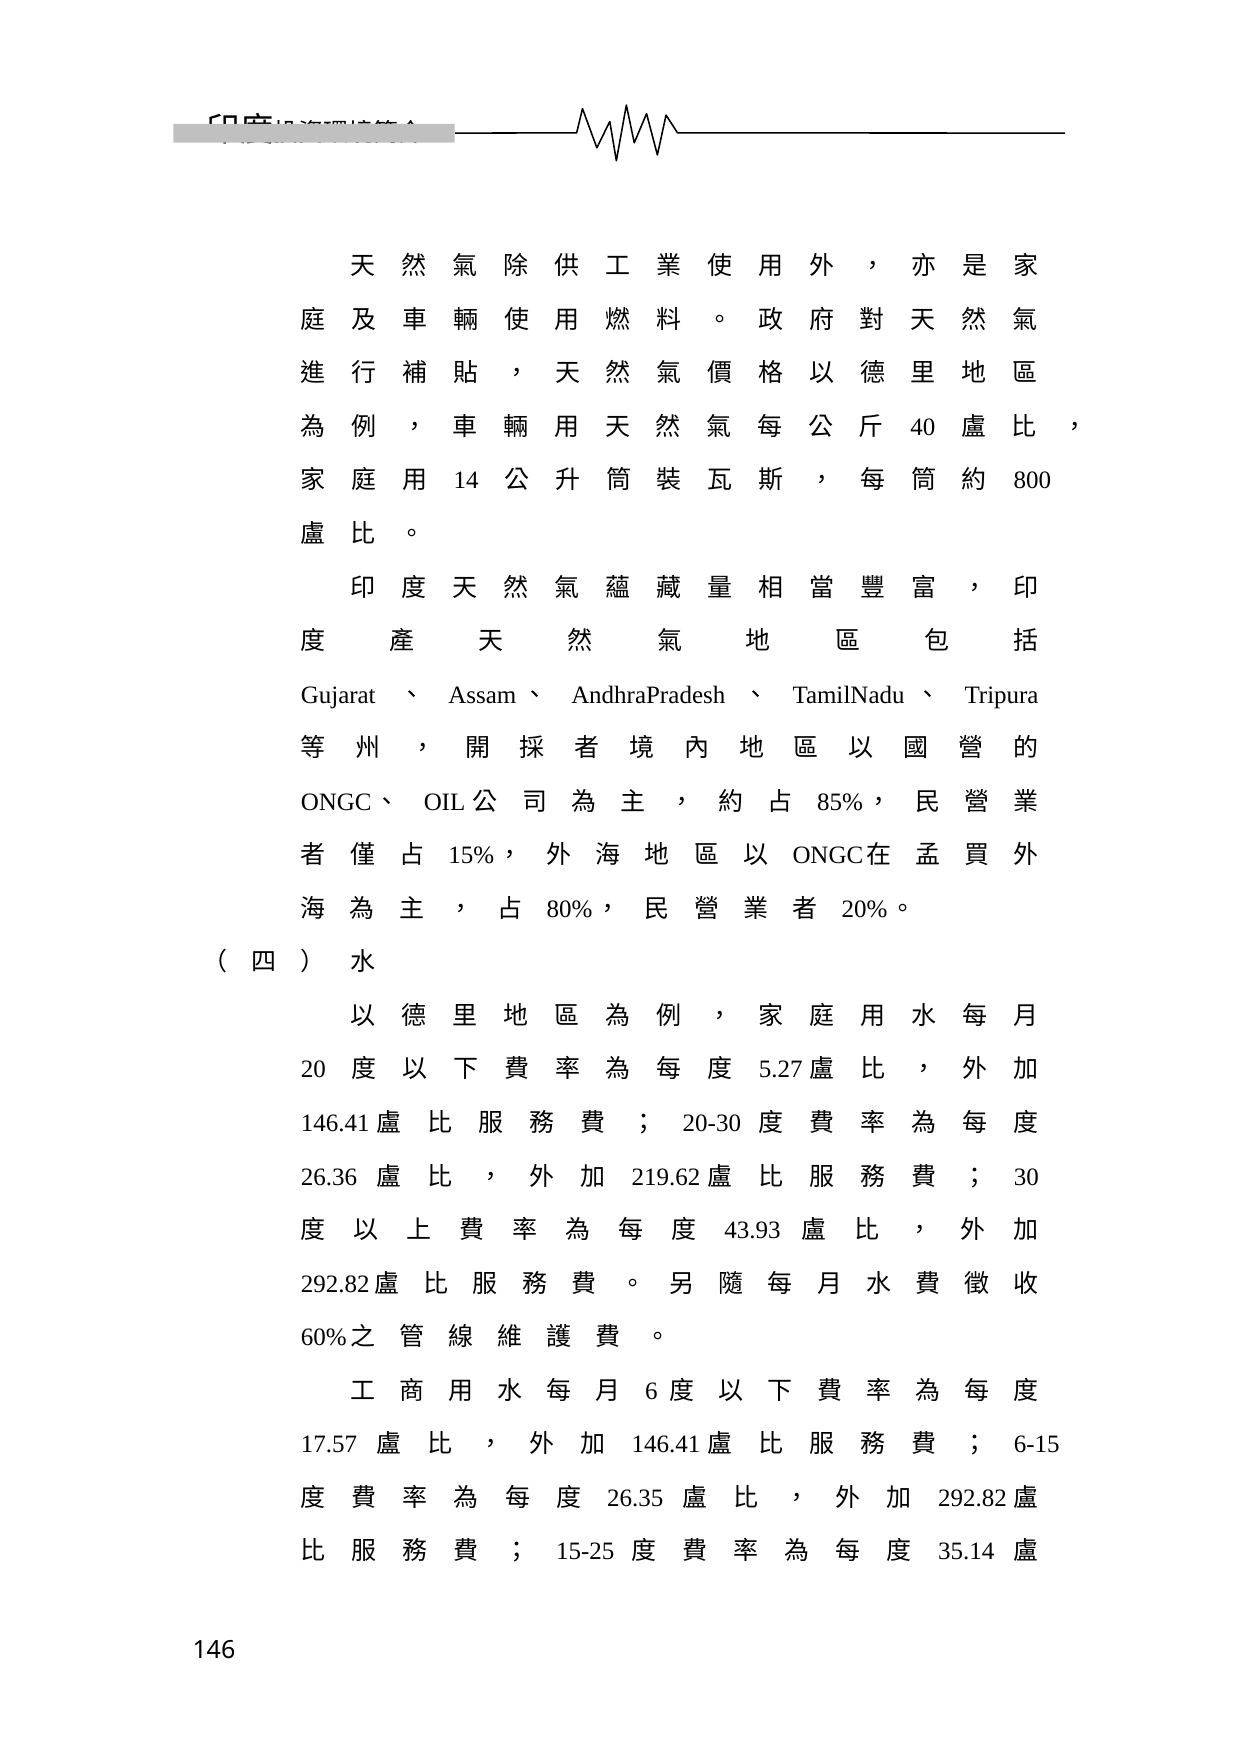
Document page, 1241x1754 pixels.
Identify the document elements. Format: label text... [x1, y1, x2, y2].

text （四）水 [202, 933, 1063, 987]
text 印度天然氣蘊藏量相當豐富，印度產天然氣地區包括Gujarat、Assam、AndhraPradesh、TamilNadu、Tripura等州，開採者境內地區以國營的ONGC、OIL公司為主，約占85%，民營業者僅占15%，外海地區以ONGC在孟買外海為主，占80%，民營業者20%。 [276, 558, 1063, 933]
text 天然氣除供工業使用外，亦是家庭及車輛使用燃料。政府對天然氣進行補貼，天然氣價格以德里地區為例，車輛用天然氣每公斤40盧比，家庭用14公升筒裝瓦斯，每筒約800盧比。 [276, 237, 1063, 558]
text 以德里地區為例，家庭用水每月20度以下費率為每度5.27盧比，外加146.41盧比服務費；20-30度費率為每度26.36盧比，外加219.62盧比服務費；30度以上費率為每度43.93盧比，外加292.82盧比服務費。另隨每月水費徵收60%之管線維護費。 [276, 987, 1063, 1362]
text 工商用水每月6度以下費率為每度17.57盧比，外加146.41盧比服務費；6-15度費率為每度26.35盧比，外加292.82盧比服務費；15-25度費率為每度35.14盧 [276, 1362, 1063, 1576]
